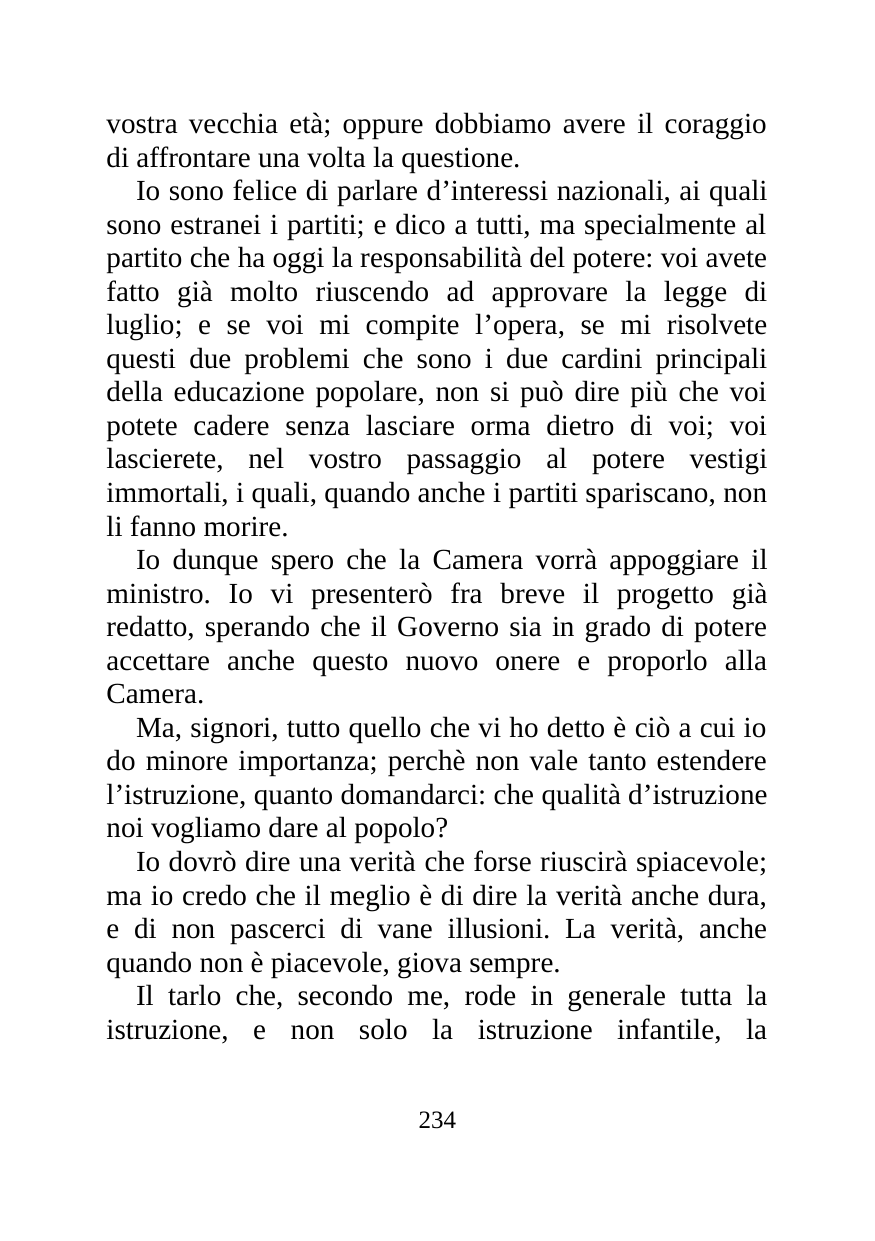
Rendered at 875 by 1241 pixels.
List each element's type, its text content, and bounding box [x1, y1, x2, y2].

text vostra vecchia età; oppure dobbiamo avere il coraggio di affrontare una volta la questione. [106, 106, 768, 173]
text Io dovrò dire una verità che forse riuscirà spiacevole; ma io credo che il meglio è di dire la verità anche dura, e di non pascerci di vane illusioni. La verità, anche quando non è piacevole, giova sempre. [106, 844, 768, 978]
text Io dunque spero che la Camera vorrà appoggiare il ministro. Io vi presenterò fra breve il progetto già redatto, sperando che il Governo sia in grado di potere accettare anche questo nuovo onere e proporlo alla Camera. [106, 542, 768, 710]
text Il tarlo che, secondo me, rode in generale tutta la istruzione, e non solo la istruzione infantile, la [106, 978, 768, 1045]
text Ma, signori, tutto quello che vi ho detto è ciò a cui io do minore importanza; perchè non vale tanto estendere l’istruzione, quanto domandarci: che qualità d’istruzione noi vogliamo dare al popolo? [106, 710, 768, 844]
text Io sono felice di parlare d’interessi nazionali, ai quali sono estranei i partiti; e dico a tutti, ma specialmente al partito che ha oggi la responsabilità del potere: voi avete fatto già molto riuscendo ad approvare la legge di luglio; e se voi mi compite l’opera, se mi risolvete questi due problemi che sono i due cardini principali della educazione popolare, non si può dire più che voi potete cadere senza lasciare orma dietro di voi; voi lascierete, nel vostro passaggio al potere vestigi immortali, i quali, quando anche i partiti spariscano, non li fanno morire. [106, 173, 768, 542]
